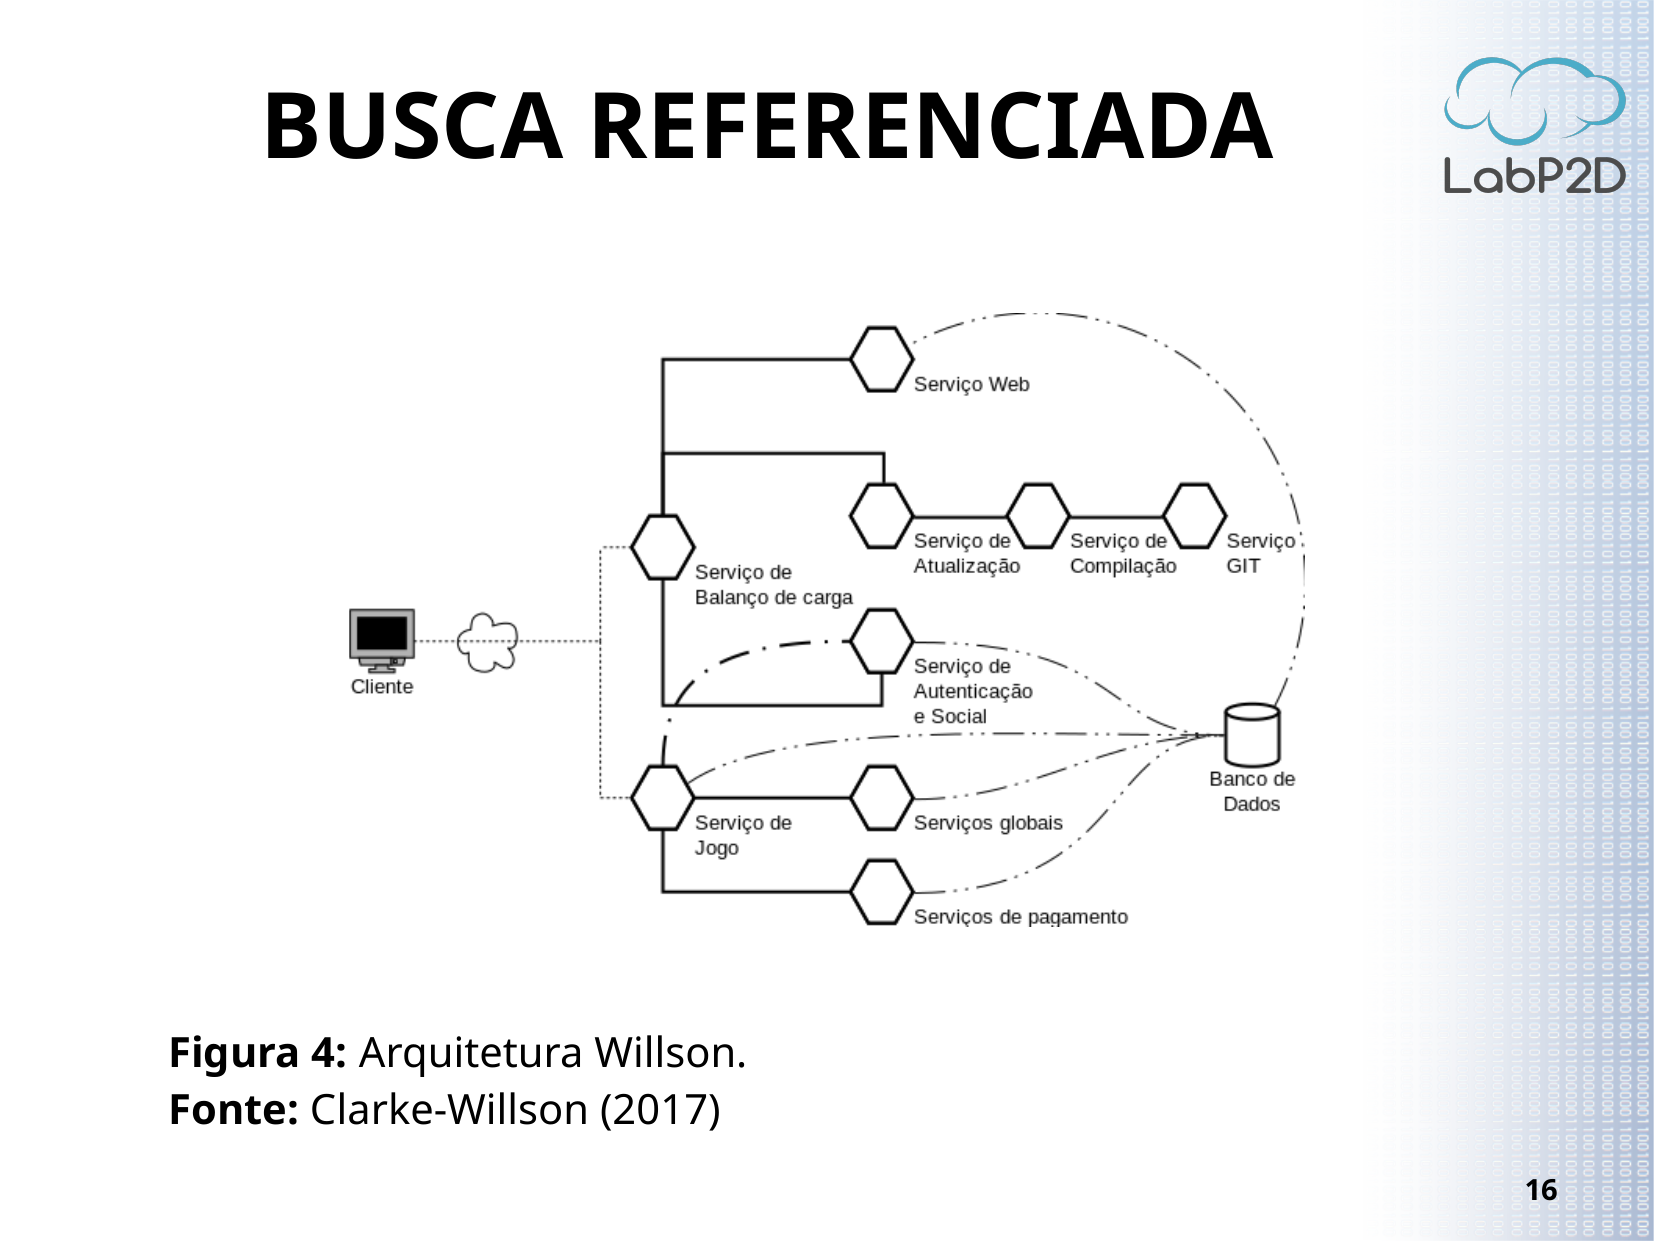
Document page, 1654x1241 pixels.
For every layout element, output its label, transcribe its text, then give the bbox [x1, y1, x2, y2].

picture [348, 313, 1305, 927]
title BUSCA REFERENCIADA [82, 19, 1453, 227]
text_box Figura 4: Arquitetura Willson. Fonte: Clarke-Willson (2017) [153, 1015, 695, 1126]
picture [1360, 1, 1654, 1240]
